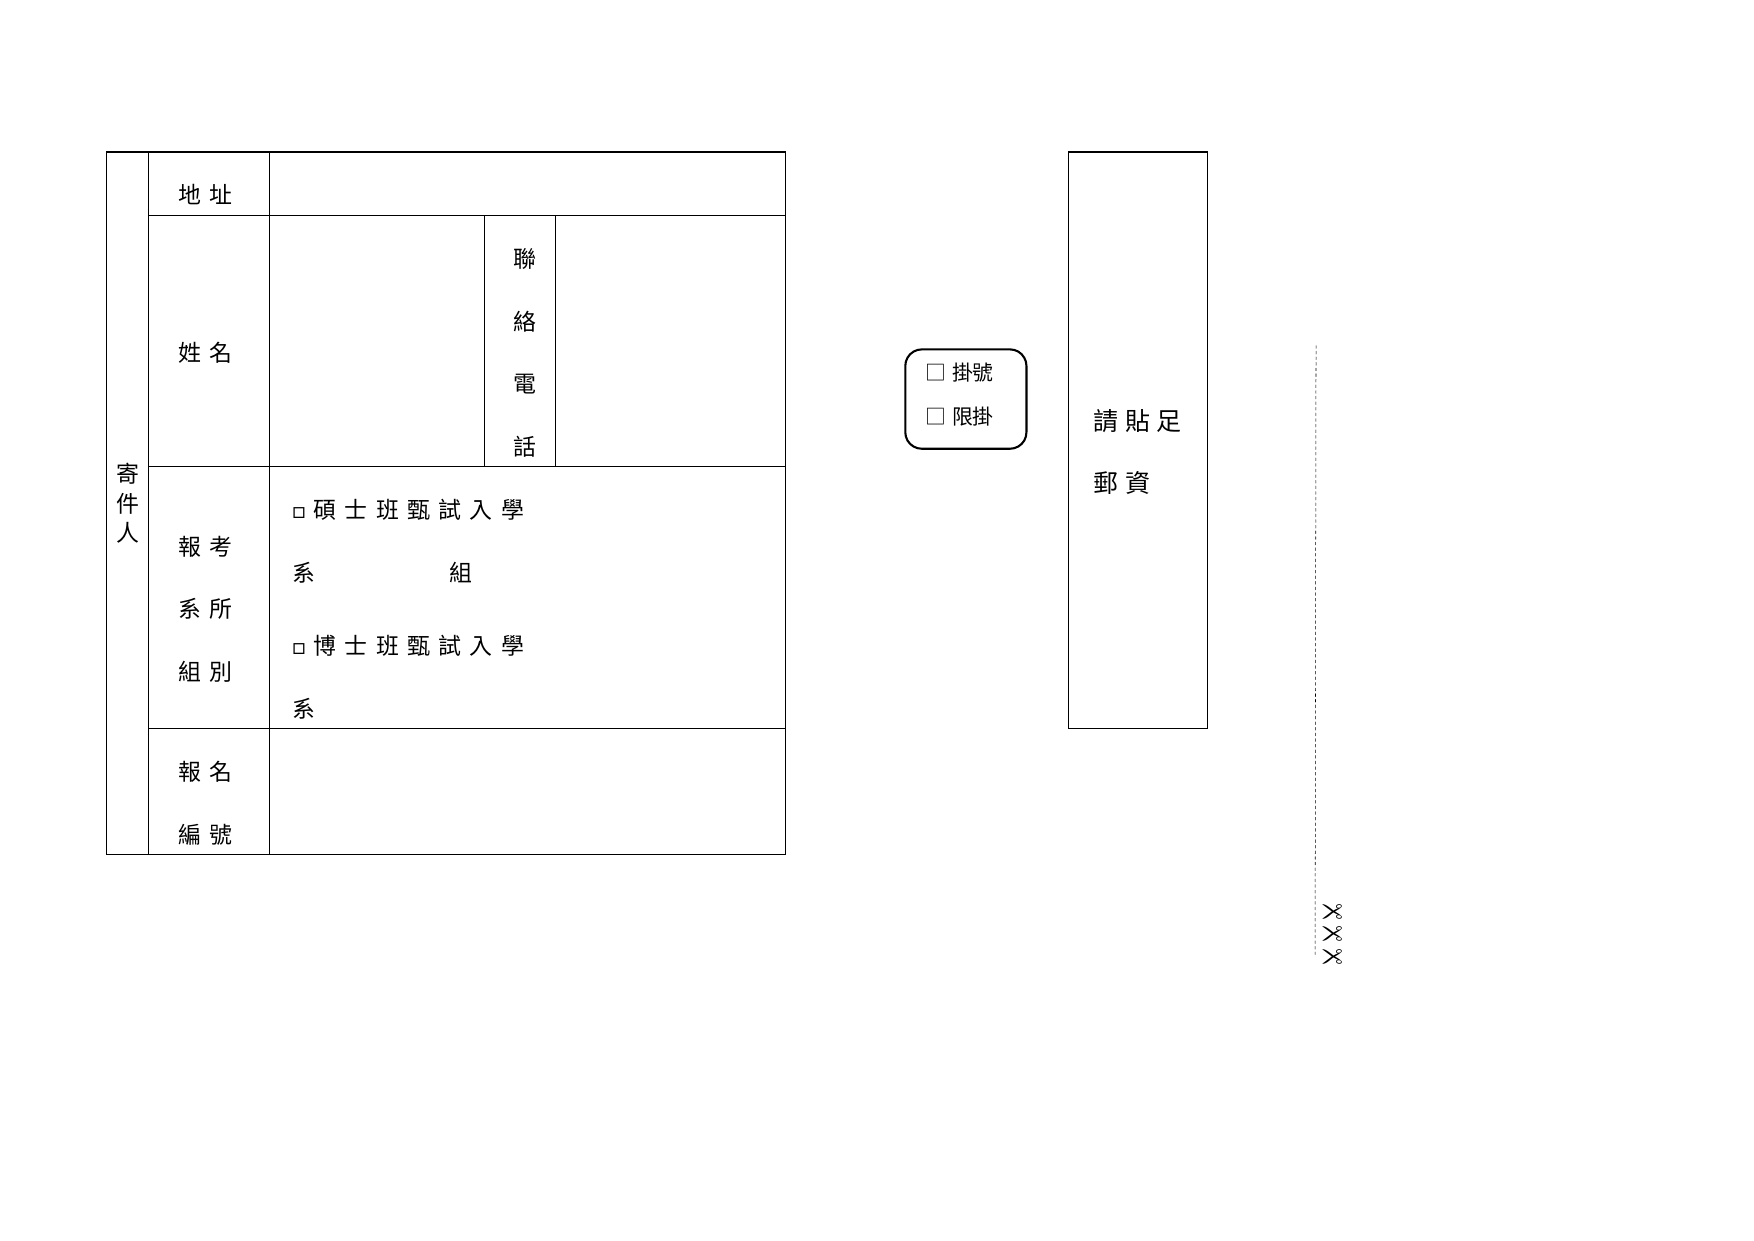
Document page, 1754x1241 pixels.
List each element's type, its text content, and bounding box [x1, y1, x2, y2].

table_header [270, 153, 785, 215]
table_cell [1207, 728, 1647, 854]
table_header 請貼足 郵資 [1069, 153, 1207, 728]
table_cell 聯絡 電話 [485, 216, 555, 466]
table_cell 報名編號 [149, 729, 269, 854]
table_cell [107, 854, 1647, 999]
table_cell 報考 系所組別 [149, 467, 269, 728]
table_cell [270, 729, 785, 854]
table_cell 姓名 [149, 216, 269, 466]
table_header 地址 [149, 153, 269, 215]
table_cell [786, 728, 1069, 854]
table_cell [556, 216, 785, 466]
table_cell □碩士班甄試入學 系 組 □博士班甄試入學 系 [270, 467, 785, 728]
table_header [786, 151, 1068, 728]
table_cell [1069, 729, 1207, 854]
table_header 寄件人 [107, 153, 148, 854]
table_cell [270, 216, 484, 466]
table_header [1208, 151, 1647, 728]
